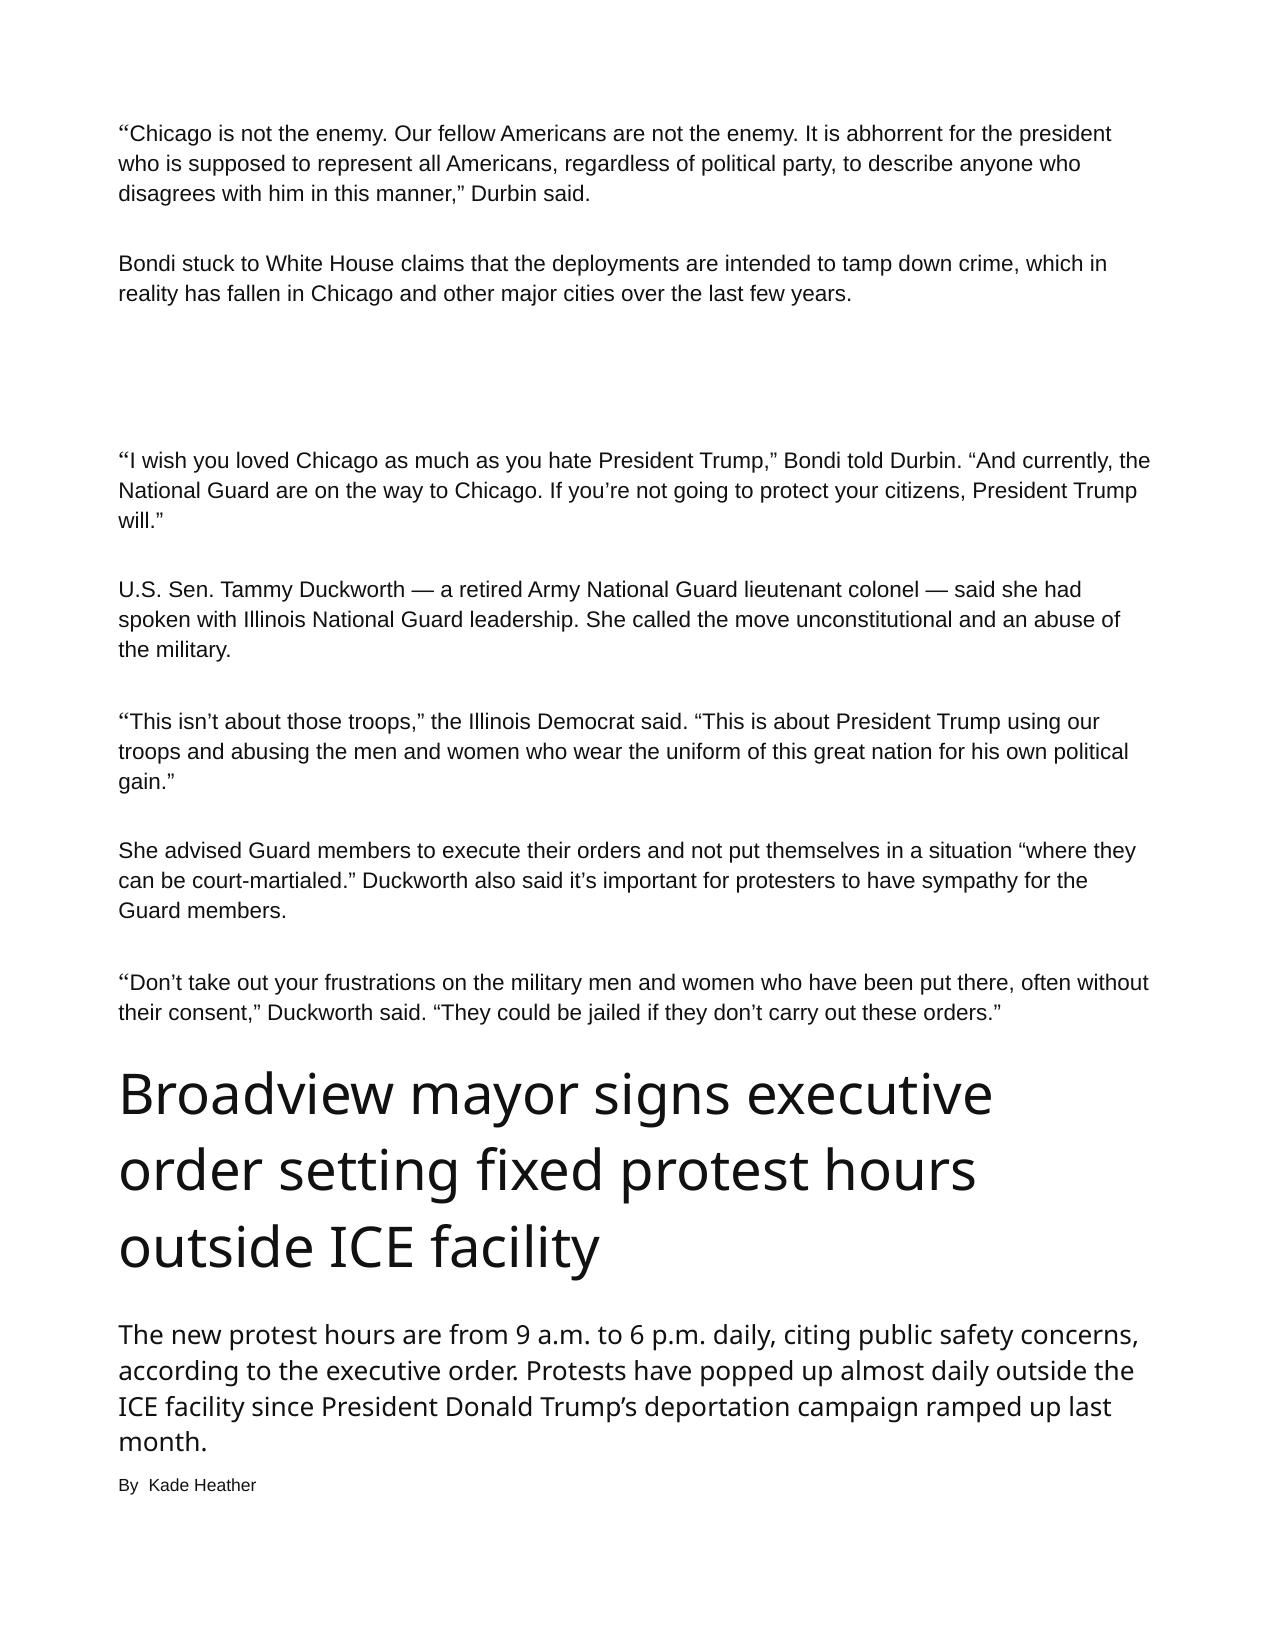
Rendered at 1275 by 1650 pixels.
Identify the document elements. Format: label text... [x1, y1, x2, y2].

subtitle The new protest hours are from 9 a.m. to 6 p.m. daily, citing public safety concerns, according to the executive order. Protests have popped up almost daily outside the ICE facility since President Donald Trump’s deportation campaign ramped up last month. [118, 1317, 1157, 1459]
text U.S. Sen. Tammy Duckworth — a retired Army National Guard lieutenant colonel — said she had spoken with Illinois National Guard leadership. She called the move unconstitutional and an abuse of the military. [118, 577, 1157, 662]
text By Kade Heather [118, 1474, 1157, 1495]
text “Don’t take out your frustrations on the military men and women who have been put there, often without their consent,” Duckworth said. “They could be jailed if they don’t carry out these orders.” [118, 967, 1157, 1025]
text “I wish you loved Chicago as much as you hate President Trump,” Bondi told Durbin. “And currently, the National Guard are on the way to Chicago. If you’re not going to protect your citizens, President Trump will.” [118, 445, 1157, 533]
text “This isn’t about those troops,” the Illinois Democrat said. “This is about President Trump using our troops and abusing the men and women who wear the uniform of this great nation for his own political gain.” [118, 706, 1157, 794]
text Bondi stuck to White House claims that the deployments are intended to tamp down crime, which in reality has fallen in Chicago and other major cities over the last few years. [118, 250, 1157, 306]
text She advised Guard members to execute their orders and not put themselves in a situation “where they can be court-martialed.” Duckworth also said it’s important for protesters to have sympathy for the Guard members. [118, 838, 1157, 923]
subtitle Broadview mayor signs executive order setting fixed protest hours outside ICE facility [118, 1054, 1117, 1284]
text “Chicago is not the enemy. Our fellow Americans are not the enemy. It is abhorrent for the president who is supposed to represent all Americans, regardless of political party, to describe anyone who disagrees with him in this manner,” Durbin said. [118, 118, 1157, 206]
